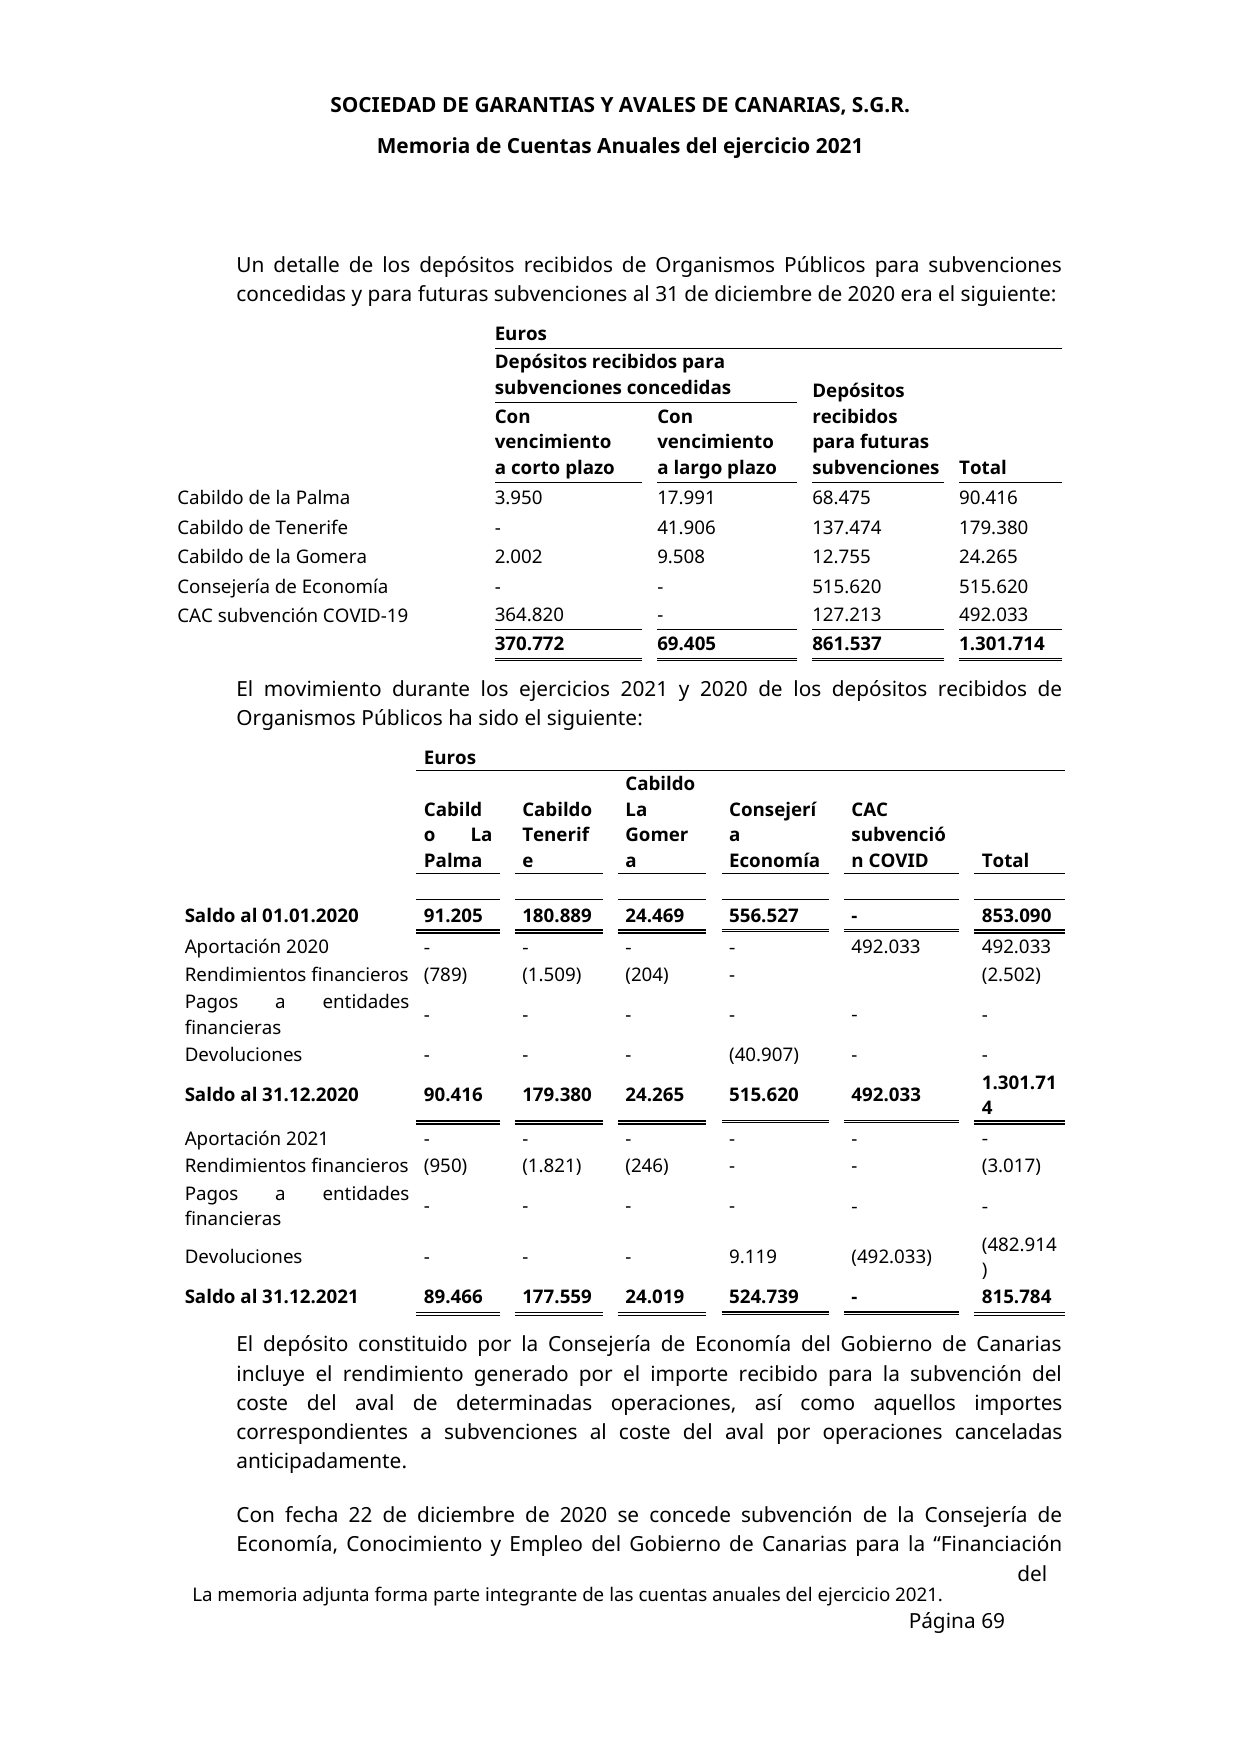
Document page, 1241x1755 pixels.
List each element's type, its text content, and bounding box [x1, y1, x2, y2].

table_cell 180.889 [515, 900, 603, 929]
table_cell [603, 989, 618, 1039]
table_cell vencimiento [487, 429, 650, 454]
table_cell - [722, 1150, 829, 1180]
table_cell - [844, 989, 959, 1039]
table_cell - [974, 1040, 1065, 1069]
text Con fecha 22 de diciembre de 2020 se concede subvención de la Consejería de Economía, Conocimiento y Empleo del Gobierno de Canarias para la “Financiación del [236, 1499, 1063, 1587]
table_cell [959, 1282, 974, 1311]
table_cell 24.265 [618, 1069, 706, 1120]
table_cell - [974, 989, 1065, 1039]
table_cell 179.380 [952, 512, 1070, 542]
table_cell 815.784 [974, 1282, 1065, 1311]
table_cell Cabildo de Tenerife [170, 512, 487, 542]
table_cell [1065, 770, 1081, 873]
table_cell [170, 630, 487, 661]
table_cell [959, 1120, 974, 1150]
table_cell [829, 929, 844, 959]
table_cell [1065, 1282, 1081, 1311]
table_cell [706, 1180, 722, 1231]
table_cell [805, 349, 952, 374]
table_cell [1065, 873, 1081, 899]
table_cell Depósitos [805, 374, 952, 403]
table_cell 24.019 [618, 1282, 706, 1311]
table_cell 177.559 [515, 1282, 603, 1311]
table_cell Total [974, 771, 1065, 873]
table_cell Rendimientos financieros [177, 1150, 416, 1180]
table_cell Saldo al 31.12.2020 [177, 1069, 416, 1120]
table_cell [959, 1231, 974, 1282]
table_cell Saldo al 31.12.2021 [177, 1282, 416, 1311]
table_cell [500, 1150, 515, 1180]
table_cell [706, 959, 722, 988]
table_cell (789) [416, 959, 499, 988]
table_cell [844, 874, 959, 899]
table_cell Saldo al 01.01.2020 [177, 899, 416, 929]
table_cell - [844, 1282, 959, 1311]
table_cell Devoluciones [177, 1231, 416, 1282]
table_cell [959, 1180, 974, 1231]
table_cell - [416, 934, 499, 959]
table_cell Cabildo La Gomera [618, 771, 706, 873]
table_cell 24.265 [952, 542, 1070, 571]
table_cell 492.033 [974, 934, 1065, 959]
table_cell 515.620 [722, 1069, 829, 1120]
table_cell [603, 1069, 618, 1120]
table_cell [959, 873, 974, 899]
table_cell [603, 1040, 618, 1069]
table_cell Devoluciones [177, 1040, 416, 1069]
table_cell Depósitos recibidos para [487, 349, 805, 374]
table_cell para futuras [805, 429, 952, 454]
table_cell [500, 1040, 515, 1069]
table_cell - [722, 932, 829, 959]
table_cell Aportación 2021 [177, 1120, 416, 1150]
table_cell Cabildo Tenerife [515, 771, 603, 873]
table_cell [1065, 1150, 1081, 1180]
table_cell [500, 1282, 515, 1311]
table_cell - [722, 989, 829, 1039]
table_cell [170, 403, 487, 428]
table_cell [1065, 1069, 1081, 1120]
table_cell 492.033 [952, 601, 1070, 630]
table_cell [706, 899, 722, 929]
table_cell - [844, 1123, 959, 1150]
table_cell [706, 873, 722, 899]
table_cell 861.537 [805, 630, 952, 661]
table_cell [603, 929, 618, 959]
table_cell - [515, 989, 603, 1039]
table_cell [829, 873, 844, 899]
table_cell - [416, 1125, 499, 1150]
table_cell 68.475 [805, 483, 952, 512]
table_cell 515.620 [952, 571, 1070, 601]
table_cell 12.755 [805, 542, 952, 571]
table_cell Rendimientos financieros [177, 959, 416, 988]
table_cell [952, 403, 1070, 428]
table_cell [500, 1120, 515, 1150]
table_cell [500, 929, 515, 959]
table_cell - [487, 512, 650, 542]
table_cell 90.416 [952, 483, 1070, 512]
table_cell - [416, 1040, 499, 1069]
table_cell [603, 1231, 618, 1282]
table_cell [603, 1150, 618, 1180]
table_cell [829, 1231, 844, 1282]
table_cell - [618, 1231, 706, 1282]
table_cell [1065, 989, 1081, 1039]
table_cell [500, 959, 515, 988]
table_header Euros [487, 320, 1070, 349]
table_cell - [416, 989, 499, 1039]
table_cell [603, 873, 618, 899]
table_cell 2.002 [487, 542, 650, 571]
table_cell 1.301.714 [952, 630, 1070, 661]
table_cell [706, 1231, 722, 1282]
table_cell (482.914) [974, 1231, 1065, 1282]
table_cell a corto plazo [487, 454, 650, 483]
table_cell Cabildo de la Gomera [170, 542, 487, 571]
table_cell [416, 874, 499, 899]
table_cell 853.090 [974, 900, 1065, 929]
table_cell - [416, 1231, 499, 1282]
table_cell [706, 1069, 722, 1120]
table_cell [829, 899, 844, 929]
table_cell 41.906 [650, 512, 805, 542]
table_cell 137.474 [805, 512, 952, 542]
table_cell [1065, 959, 1081, 988]
table_cell 179.380 [515, 1069, 603, 1120]
table_header [177, 744, 416, 770]
table_cell Cabildo de la Palma [170, 483, 487, 512]
table_cell - [844, 1150, 959, 1180]
table_cell [1065, 1120, 1081, 1150]
table_cell [515, 874, 603, 899]
table_cell 364.820 [487, 601, 650, 630]
table_cell [959, 959, 974, 988]
table_cell [603, 1120, 618, 1150]
table_cell subvenciones concedidas [487, 374, 805, 403]
table_cell Cabildo La Palma [416, 771, 499, 873]
table_cell [603, 1180, 618, 1231]
table_cell 24.469 [618, 900, 706, 929]
table_cell - [618, 989, 706, 1039]
table_cell [500, 1069, 515, 1120]
table_cell [959, 899, 974, 929]
table_cell [829, 1180, 844, 1231]
table_cell CAC subvención COVID-19 [170, 601, 487, 630]
table_cell subvenciones [805, 454, 952, 483]
table_cell (2.502) [974, 959, 1065, 988]
table_cell (246) [618, 1150, 706, 1180]
table_cell - [650, 571, 805, 601]
table_cell Con [650, 403, 805, 428]
table_cell - [722, 1123, 829, 1150]
table_cell - [618, 1040, 706, 1069]
table_cell [1065, 899, 1081, 929]
text Un detalle de los depósitos recibidos de Organismos Públicos para subvenciones concedidas y para futuras subvenciones al 31 de diciembre de 2020 era el siguiente: [236, 249, 1063, 308]
table_cell Consejería de Economía [170, 571, 487, 601]
table_cell a largo plazo [650, 454, 805, 483]
table_cell [829, 1069, 844, 1120]
table_cell [706, 989, 722, 1039]
table_cell (40.907) [722, 1040, 829, 1069]
table_cell [177, 770, 416, 873]
table_cell - [974, 1180, 1065, 1231]
table_cell - [844, 1180, 959, 1231]
table_cell [952, 349, 1070, 374]
table_cell [959, 1069, 974, 1120]
table_cell 90.416 [416, 1069, 499, 1120]
text El depósito constituido por la Consejería de Economía del Gobierno de Canarias incluye el rendimiento generado por el importe recibido para la subvención del coste del aval de determinadas operaciones, así como aquellos importes correspondientes a subvenciones al coste del aval por operaciones canceladas anticipadamente. [236, 1328, 1063, 1474]
table_header [1065, 744, 1081, 770]
table_cell [959, 1150, 974, 1180]
table_cell - [515, 934, 603, 959]
text El movimiento durante los ejercicios 2021 y 2020 de los depósitos recibidos de Organismos Públicos ha sido el siguiente: [236, 673, 1063, 732]
table_cell [974, 874, 1065, 899]
table_cell [603, 1282, 618, 1311]
table_cell [706, 1282, 722, 1311]
table_header [170, 320, 487, 349]
table_cell [170, 374, 487, 403]
table_cell [170, 454, 487, 483]
table_cell [959, 1040, 974, 1069]
table_cell - [974, 1125, 1065, 1150]
table_cell [959, 929, 974, 959]
table_cell Total [952, 454, 1070, 483]
table_cell [500, 899, 515, 929]
table_cell [959, 771, 974, 873]
table_cell - [487, 571, 650, 601]
table_cell [952, 374, 1070, 403]
table_cell (950) [416, 1150, 499, 1180]
table_cell 17.991 [650, 483, 805, 512]
table_cell - [650, 601, 805, 630]
table_cell 9.119 [722, 1231, 829, 1282]
table_cell [603, 959, 618, 988]
table_cell Con [487, 403, 650, 428]
table_cell 492.033 [844, 1069, 959, 1120]
table_cell [706, 1120, 722, 1150]
table_cell [959, 989, 974, 1039]
table_cell [500, 1180, 515, 1231]
table_cell - [722, 959, 829, 988]
table_cell [170, 349, 487, 374]
table_cell [844, 959, 959, 988]
table_cell - [618, 1125, 706, 1150]
table_cell - [416, 1180, 499, 1231]
table_cell 91.205 [416, 900, 499, 929]
table_cell [1065, 1231, 1081, 1282]
table_cell [500, 1231, 515, 1282]
table_cell (3.017) [974, 1150, 1065, 1180]
table_cell 515.620 [805, 571, 952, 601]
table_cell [1065, 1180, 1081, 1231]
table_cell [829, 1150, 844, 1180]
table_cell [1065, 929, 1081, 959]
table_cell 492.033 [844, 932, 959, 959]
table_cell - [515, 1125, 603, 1150]
table_cell - [515, 1180, 603, 1231]
table_cell [500, 873, 515, 899]
table_cell (492.033) [844, 1231, 959, 1282]
table_cell [829, 1282, 844, 1311]
table_cell Aportación 2020 [177, 929, 416, 959]
table_cell [1065, 1040, 1081, 1069]
table_cell - [515, 1040, 603, 1069]
table_cell [500, 771, 515, 873]
table_cell 370.772 [487, 630, 650, 661]
table_cell Consejería Economía [722, 771, 829, 873]
table_cell [170, 429, 487, 454]
table_cell - [618, 934, 706, 959]
table_cell [706, 1150, 722, 1180]
table_cell 3.950 [487, 483, 650, 512]
table_cell 89.466 [416, 1282, 499, 1311]
table_cell [500, 989, 515, 1039]
table_cell CAC subvención COVID [844, 771, 959, 873]
table_cell - [515, 1231, 603, 1282]
table_cell Pagos a entidades financieras [177, 989, 416, 1039]
table_cell 9.508 [650, 542, 805, 571]
table_cell 556.527 [722, 900, 829, 929]
table_cell recibidos [805, 403, 952, 428]
table_cell [829, 1120, 844, 1150]
table_cell - [618, 1180, 706, 1231]
table_cell (1.821) [515, 1150, 603, 1180]
table_cell [829, 989, 844, 1039]
table_cell 524.739 [722, 1282, 829, 1311]
table_cell [706, 771, 722, 873]
table_header Euros [416, 744, 1065, 770]
table_cell [603, 899, 618, 929]
table_cell [722, 874, 829, 899]
table_cell [829, 1040, 844, 1069]
table_cell [603, 771, 618, 873]
table_cell (204) [618, 959, 706, 988]
table_cell [618, 874, 706, 899]
table_cell (1.509) [515, 959, 603, 988]
table_cell [706, 1040, 722, 1069]
table_cell 1.301.714 [974, 1069, 1065, 1120]
table_cell 127.213 [805, 601, 952, 630]
table_cell [952, 429, 1070, 454]
table_cell [177, 873, 416, 899]
table_cell [829, 959, 844, 988]
table_cell Pagos a entidades financieras [177, 1180, 416, 1231]
table_cell vencimiento [650, 429, 805, 454]
table_cell - [844, 1040, 959, 1069]
table_cell [706, 929, 722, 959]
table_cell - [844, 900, 959, 929]
table_cell [829, 771, 844, 873]
table_cell 69.405 [650, 630, 805, 661]
table_cell - [722, 1180, 829, 1231]
